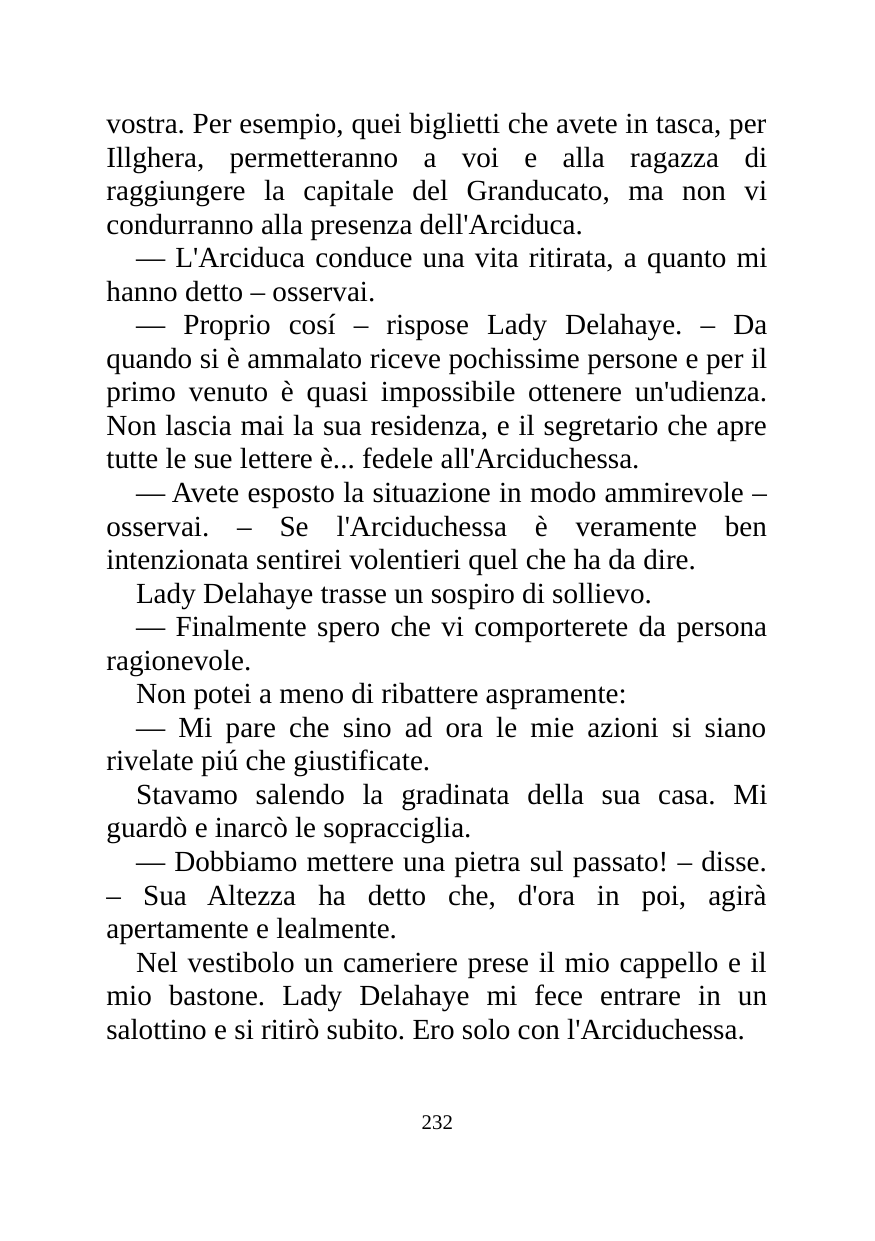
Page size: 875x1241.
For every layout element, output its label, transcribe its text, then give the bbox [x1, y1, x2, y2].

text — Avete esposto la situazione in modo ammirevole – osservai. – Se l'Arciduchessa è veramente ben intenzionata sentirei volentieri quel che ha da dire. [106, 475, 768, 576]
text — Mi pare che sino ad ora le mie azioni si siano rivelate piú che giustificate. [106, 710, 768, 777]
text — L'Arciduca conduce una vita ritirata, a quanto mi hanno detto – osservai. [106, 240, 768, 307]
text Nel vestibolo un cameriere prese il mio cappello e il mio bastone. Lady Delahaye mi fece entrare in un salottino e si ritirò subito. Ero solo con l'Arciduchessa. [106, 945, 768, 1045]
text — Dobbiamo mettere una pietra sul passato! – disse. – Sua Altezza ha detto che, d'ora in poi, agirà apertamente e lealmente. [106, 844, 768, 945]
text — Proprio cosí – rispose Lady Delahaye. – Da quando si è ammalato riceve pochissime persone e per il primo venuto è quasi impossibile ottenere un'udienza. Non lascia mai la sua residenza, e il segretario che apre tutte le sue lettere è... fedele all'Arciduchessa. [106, 307, 768, 475]
text — Finalmente spero che vi comporterete da persona ragionevole. [106, 609, 768, 676]
text Lady Delahaye trasse un sospiro di sollievo. [106, 576, 768, 609]
text Non potei a meno di ribattere aspramente: [106, 676, 768, 710]
text vostra. Per esempio, quei biglietti che avete in tasca, per Illghera, permetteranno a voi e alla ragazza di raggiungere la capitale del Granducato, ma non vi condurranno alla presenza dell'Arciduca. [106, 106, 768, 240]
text Stavamo salendo la gradinata della sua casa. Mi guardò e inarcò le sopracciglia. [106, 777, 768, 844]
